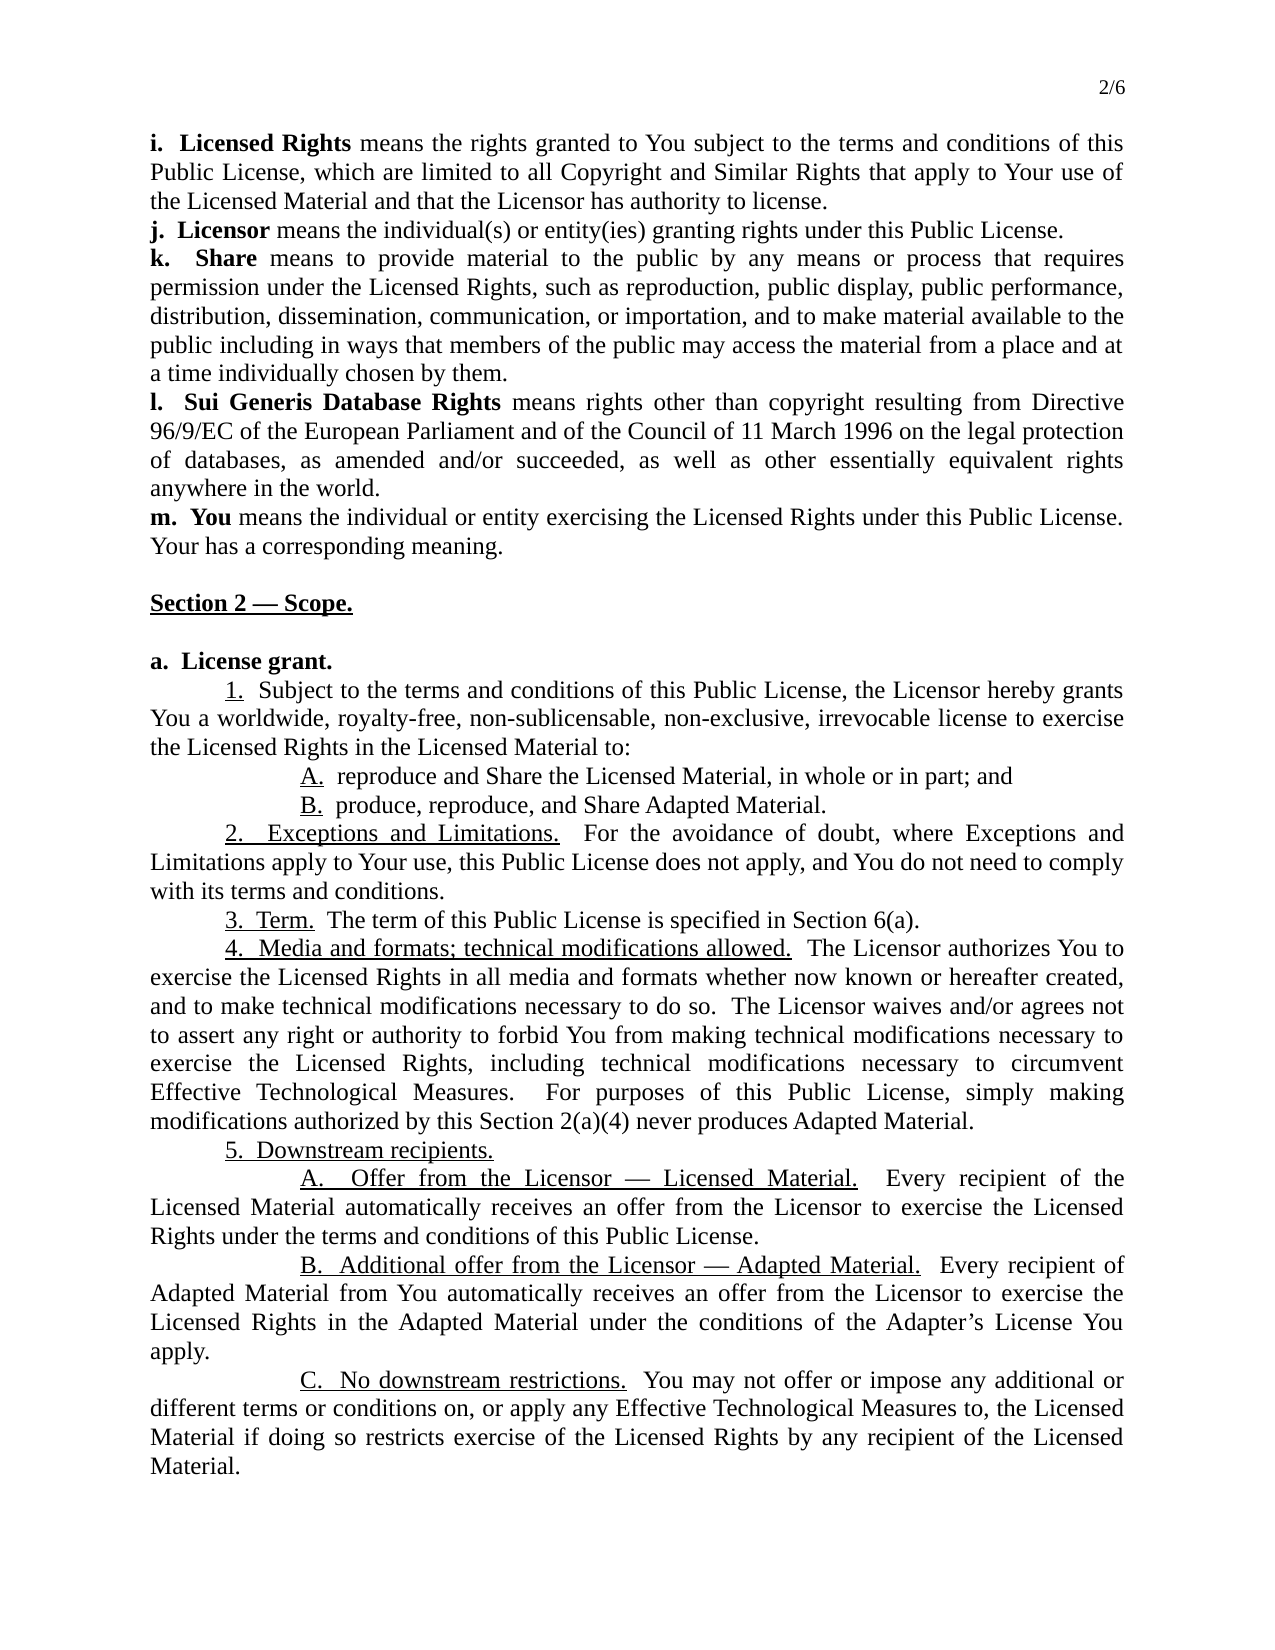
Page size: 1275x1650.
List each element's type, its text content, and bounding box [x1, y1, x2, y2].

text 1. Subject to the terms and conditions of this Public License, the Licensor hereby grants You a worldwide, royalty-free, non-sublicensable, non-exclusive, irrevocable license to exercise the Licensed Rights in the Licensed Material to: [150, 675, 1125, 761]
text 4. Media and formats; technical modifications allowed. The Licensor authorizes You to exercise the Licensed Rights in all media and formats whether now known or hereafter created, and to make technical modifications necessary to do so. The Licensor waives and/or agrees not to assert any right or authority to forbid You from making technical modifications necessary to exercise the Licensed Rights, including technical modifications necessary to circumvent Effective Technological Measures. For purposes of this Public License, simply making modifications authorized by this Section 2(a)(4) never produces Adapted Material. [150, 933, 1125, 1135]
text a. License grant. [150, 617, 1125, 675]
text 3. Term. The term of this Public License is specified in Section 6(a). [150, 905, 1125, 933]
text B. Additional offer from the Licensor — Adapted Material. Every recipient of Adapted Material from You automatically receives an offer from the Licensor to exercise the Licensed Rights in the Adapted Material under the conditions of the Adapter’s License You apply. [150, 1250, 1125, 1365]
text A. reproduce and Share the Licensed Material, in whole or in part; and [150, 761, 1125, 790]
text i. Licensed Rights means the rights granted to You subject to the terms and conditions of this Public License, which are limited to all Copyright and Similar Rights that apply to Your use of the Licensed Material and that the Licensor has authority to license. [150, 128, 1125, 215]
text C. No downstream restrictions. You may not offer or impose any additional or different terms or conditions on, or apply any Effective Technological Measures to, the Licensed Material if doing so restricts exercise of the Licensed Rights by any recipient of the Licensed Material. [150, 1365, 1125, 1480]
text 5. Downstream recipients. [150, 1135, 1125, 1163]
text j. Licensor means the individual(s) or entity(ies) granting rights under this Public License. [150, 215, 1125, 243]
text l. Sui Generis Database Rights means rights other than copyright resulting from Directive 96/9/EC of the European Parliament and of the Council of 11 March 1996 on the legal protection of databases, as amended and/or succeeded, as well as other essentially equivalent rights anywhere in the world. [150, 387, 1125, 502]
text B. produce, reproduce, and Share Adapted Material. [150, 790, 1125, 818]
text k. Share means to provide material to the public by any means or process that requires permission under the Licensed Rights, such as reproduction, public display, public performance, distribution, dissemination, communication, or importation, and to make material available to the public including in ways that members of the public may access the material from a place and at a time individually chosen by them. [150, 243, 1125, 387]
text 2. Exceptions and Limitations. For the avoidance of doubt, where Exceptions and Limitations apply to Your use, this Public License does not apply, and You do not need to comply with its terms and conditions. [150, 818, 1125, 905]
text m. You means the individual or entity exercising the Licensed Rights under this Public License. Your has a corresponding meaning. [150, 502, 1125, 560]
text A. Offer from the Licensor — Licensed Material. Every recipient of the Licensed Material automatically receives an offer from the Licensor to exercise the Licensed Rights under the terms and conditions of this Public License. [150, 1163, 1125, 1250]
text Section 2 — Scope. [150, 560, 1125, 617]
